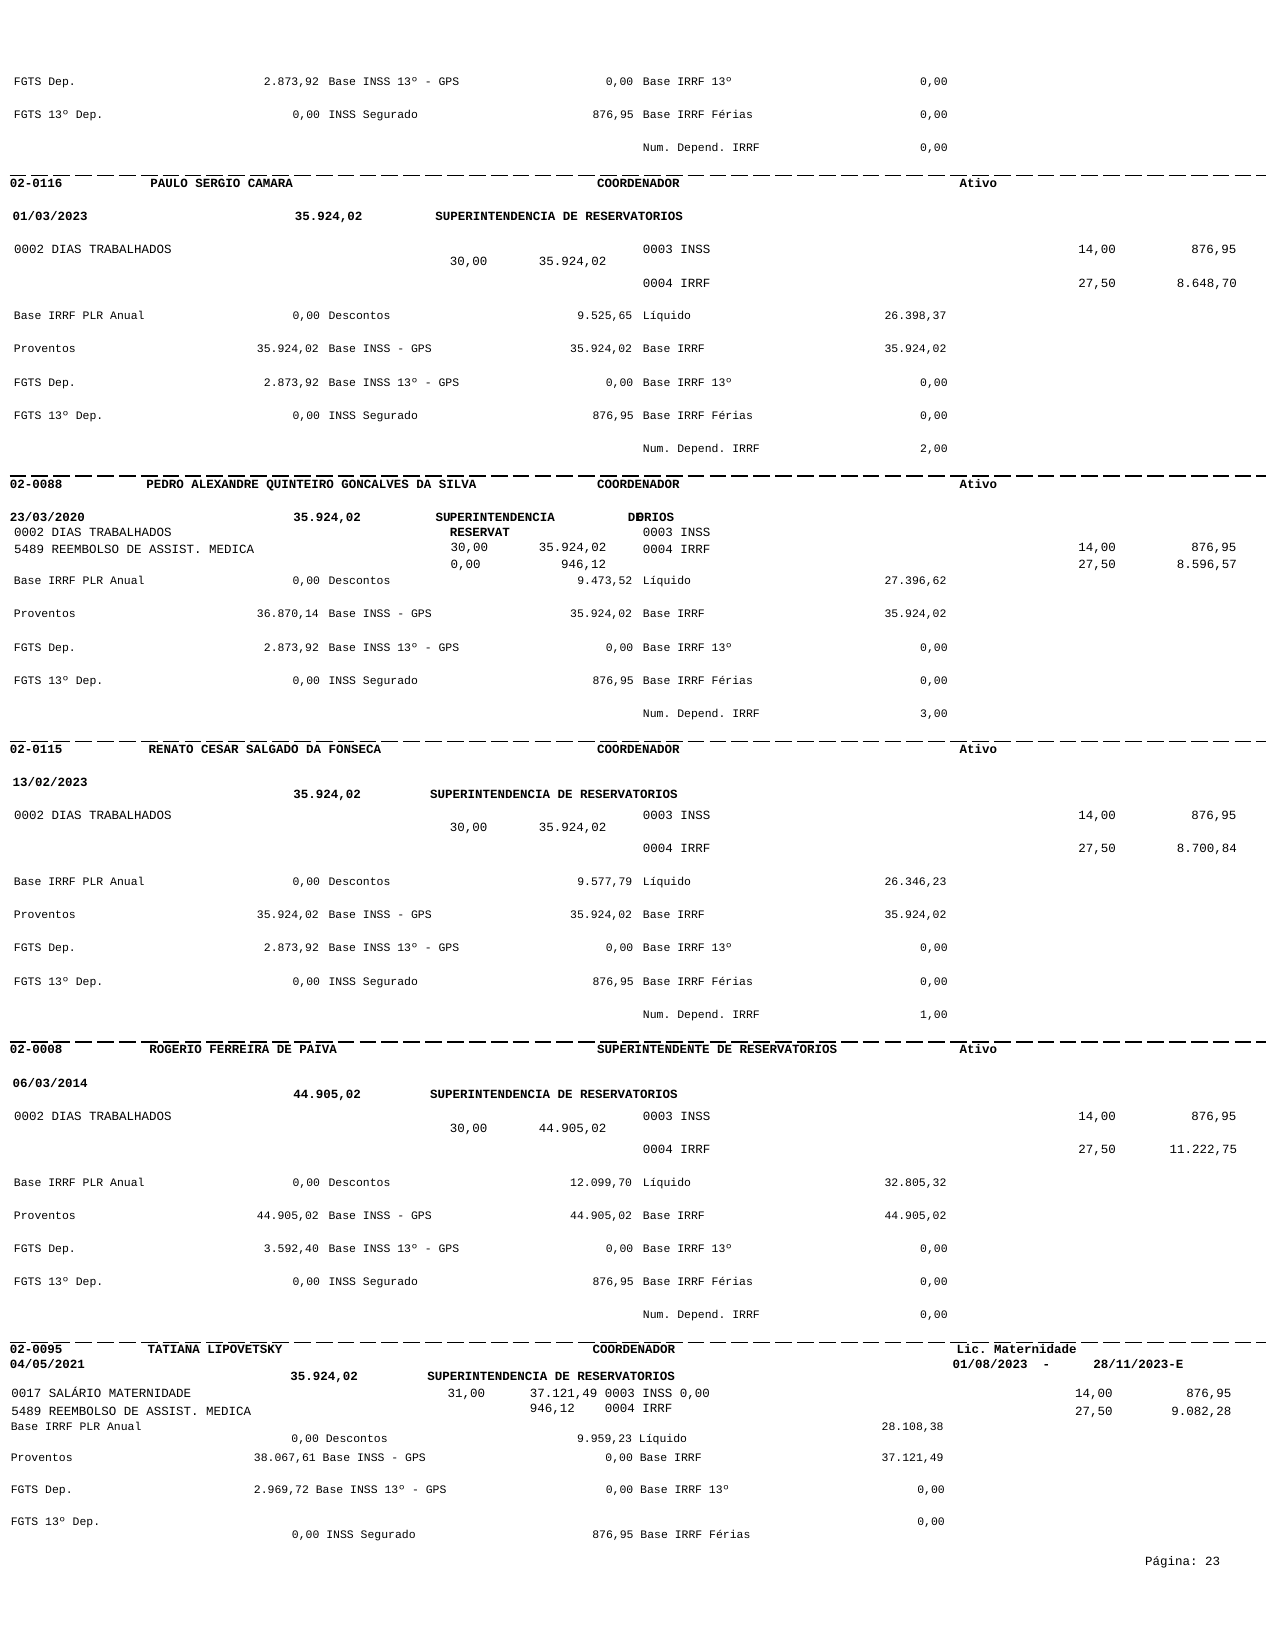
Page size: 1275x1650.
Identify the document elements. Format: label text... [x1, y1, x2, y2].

table_cell 26.398,37 [884, 309, 957, 342]
table_cell INSS Segurado [328, 1275, 570, 1308]
table_cell [958, 343, 1078, 376]
table_cell [10, 141, 257, 175]
table_cell Proventos [10, 1209, 257, 1242]
table_cell [1078, 309, 1169, 342]
table_cell Base IRRF Férias [643, 1275, 884, 1308]
table_cell [884, 210, 957, 243]
table_cell [1231, 1359, 1266, 1387]
table_cell [1078, 409, 1169, 442]
table_cell Proventos [10, 608, 257, 641]
table_cell [1078, 574, 1169, 608]
table_cell [958, 1143, 1078, 1176]
table_cell [1078, 1008, 1169, 1041]
table_cell [1169, 475, 1266, 510]
table_cell 30,00 35.924,02 [257, 809, 643, 842]
table_cell [1169, 376, 1266, 409]
table_cell [881, 1388, 1075, 1421]
table_cell [1169, 1309, 1266, 1342]
table_cell 13/02/2023 [10, 775, 257, 808]
table_cell 0,00 [884, 108, 957, 141]
table_cell FGTS 13º Dep. [10, 1516, 254, 1548]
table_cell [958, 309, 1078, 342]
table_cell SUPERINTENDENCIA DE RESERVATORIOS [435, 210, 884, 243]
table_cell [958, 842, 1078, 875]
table_cell 35.924,02 [257, 343, 328, 376]
table_cell 0002 DIAS TRABALHADOS [10, 1109, 257, 1142]
table_cell 0,00 [884, 1275, 957, 1308]
table_cell [1078, 175, 1169, 209]
table_cell 0002 DIAS TRABALHADOS [10, 809, 257, 842]
table_cell 3,00 [884, 707, 957, 741]
table_cell 0,00 [884, 141, 957, 175]
table_cell [570, 141, 643, 175]
table_cell [257, 442, 328, 475]
table_cell 0003 INSS [643, 1109, 884, 1142]
table_cell [1231, 1484, 1266, 1516]
table_cell [1078, 1242, 1169, 1275]
table_cell 0004 IRRF [643, 1143, 884, 1176]
table_cell 0003 INSS [643, 809, 884, 842]
table_cell 23/03/2020 35.924,02 SU 0002 DIAS TRABALHADOS 5489 REEMBOLSO DE ASSIST. MEDICA [10, 510, 450, 574]
table_cell [1231, 1342, 1266, 1358]
table_cell 44.905,02 SUPERINTENDENCIA DE RESERVATORIOS [257, 1076, 884, 1109]
table_cell [1078, 775, 1169, 808]
table_cell [1078, 1275, 1169, 1308]
table_cell 0,00 [570, 75, 643, 108]
table_cell [1169, 741, 1266, 775]
table_cell [958, 1176, 1078, 1209]
table_cell [1169, 108, 1266, 141]
table_cell Base IRRF Férias [643, 975, 884, 1008]
table_cell [1078, 975, 1169, 1008]
table_cell [1169, 674, 1266, 707]
table_cell 0,00 [257, 875, 328, 908]
table_cell 30,00 44.905,02 [328, 1109, 643, 1142]
table_cell [328, 842, 570, 875]
table_cell [1169, 1209, 1266, 1242]
table_cell [1078, 941, 1169, 975]
table_cell Num. Depend. IRRF [643, 141, 884, 175]
table_cell Ativo [958, 741, 1078, 775]
table_cell Base IRRF Férias [643, 409, 884, 442]
table_cell 37.121,49 [881, 1452, 1075, 1484]
table_cell 2.873,92 [257, 75, 328, 108]
table_cell [958, 707, 1078, 741]
table_cell [1231, 1388, 1266, 1421]
table_cell [570, 842, 643, 875]
table_cell Num. Depend. IRRF [643, 707, 884, 741]
table_cell Base IRRF [643, 908, 884, 941]
table_cell [958, 641, 1078, 674]
table_cell PERINTENDENCIA DE RESERVAT 30,00 35.924,02 0,00 946,12 [450, 510, 643, 574]
table_cell 32.805,32 [884, 1176, 957, 1209]
table_cell Proventos [10, 908, 257, 941]
table_cell 2.873,92 [257, 641, 328, 674]
table_cell 876,95 [1169, 1109, 1266, 1142]
table_cell [1169, 1076, 1266, 1109]
table_cell [10, 442, 257, 475]
table_cell [1169, 775, 1266, 808]
table_cell [884, 1109, 957, 1142]
table_cell 02-0115 RENATO CESAR SALGADO DA FONSECA [10, 741, 597, 775]
table_cell 14,00 [1078, 243, 1169, 276]
table_cell 0,00 [257, 674, 328, 707]
table_cell Base INSS 13º - GPS [328, 641, 570, 674]
table_cell Base IRRF 13º [643, 941, 884, 975]
table_cell Base IRRF [643, 343, 884, 376]
table_cell Base IRRF PLR Anual [10, 309, 257, 342]
table_cell 0,00 Descontos 9.959,23 Líquido [254, 1421, 881, 1452]
table_cell Base IRRF Férias [643, 108, 884, 141]
table_cell [1169, 1176, 1266, 1209]
table_cell Base IRRF Férias [643, 674, 884, 707]
table_cell [884, 243, 957, 276]
table_cell Proventos [10, 1452, 254, 1484]
table_cell [10, 1008, 257, 1041]
table_cell [1169, 1041, 1266, 1076]
table_cell Base IRRF PLR Anual [10, 1176, 257, 1209]
table_cell [884, 809, 957, 842]
table_cell [1078, 442, 1169, 475]
table_cell [1169, 442, 1266, 475]
table_cell [10, 842, 257, 875]
table_cell Base INSS - GPS [328, 1209, 570, 1242]
table_cell [1169, 908, 1266, 941]
table_cell [328, 141, 570, 175]
table_cell Líquido [643, 1176, 884, 1209]
table_cell 35.924,02 [257, 908, 328, 941]
table_cell 9.525,65 [570, 309, 643, 342]
table_cell 1,00 [884, 1008, 957, 1041]
table_cell [1078, 475, 1169, 510]
table_cell Descontos [328, 1176, 570, 1209]
table_cell 04/05/2021 [10, 1359, 254, 1387]
table_cell [1231, 1421, 1266, 1452]
table_cell [1169, 975, 1266, 1008]
table_cell 38.067,61 Base INSS - GPS 0,00 Base IRRF [254, 1452, 881, 1484]
table_cell [570, 1309, 643, 1342]
table_cell [570, 1143, 643, 1176]
table_cell 3.592,40 [257, 1242, 328, 1275]
table_cell [1169, 1242, 1266, 1275]
table_cell [1169, 210, 1266, 243]
table_cell 876,95 [570, 975, 643, 1008]
table_cell [958, 941, 1078, 975]
table_cell 8.700,84 [1169, 842, 1266, 875]
table_cell Base INSS 13º - GPS [328, 75, 570, 108]
table_cell [1075, 1452, 1231, 1484]
table_cell FGTS Dep. [10, 641, 257, 674]
table_cell [884, 1076, 957, 1109]
table_cell [958, 1209, 1078, 1242]
table_cell Base IRRF [643, 608, 884, 641]
table_cell [884, 1143, 957, 1176]
table_cell 02-0116 PAULO SERGIO CAMARA [10, 175, 597, 209]
table_cell Base IRRF 13º [643, 75, 884, 108]
table_cell [1078, 210, 1169, 243]
table_cell FGTS Dep. [10, 1242, 257, 1275]
table_cell INSS Segurado [328, 674, 570, 707]
table_cell [958, 376, 1078, 409]
table_cell 0,00 [884, 674, 957, 707]
table_cell [958, 775, 1078, 808]
table_cell [1169, 409, 1266, 442]
table_cell [958, 1242, 1078, 1275]
table_cell FGTS Dep. [10, 941, 257, 975]
table_cell Base INSS 13º - GPS [328, 1242, 570, 1275]
table_cell [884, 475, 957, 510]
table_cell 0,00 [884, 75, 957, 108]
table_cell [10, 707, 257, 741]
table_cell [570, 707, 643, 741]
table_cell 9.473,52 [570, 574, 643, 608]
table_cell Base IRRF PLR Anual [10, 875, 257, 908]
table_cell [958, 574, 1078, 608]
table_cell Ativo [958, 175, 1078, 209]
table_cell 44.905,02 [257, 1209, 328, 1242]
table_cell [1231, 1452, 1266, 1484]
table_cell [1078, 741, 1169, 775]
table_cell [1078, 343, 1169, 376]
table_cell [1078, 1209, 1169, 1242]
table_cell [1078, 376, 1169, 409]
table_cell COORDENADOR [597, 475, 884, 510]
table_cell [328, 707, 570, 741]
table_cell FGTS 13º Dep. [10, 975, 257, 1008]
table_cell 0,00 [257, 975, 328, 1008]
table_cell Descontos [328, 875, 570, 908]
table_cell [958, 608, 1078, 641]
table_cell 35.924,02 [884, 608, 957, 641]
table_cell [884, 741, 957, 775]
table_cell INSS Segurado [328, 975, 570, 1008]
table_cell 27.396,62 [884, 574, 957, 608]
table_cell 14,00 [1078, 1109, 1169, 1142]
table_cell Base IRRF [643, 1209, 884, 1242]
table_cell [1169, 707, 1266, 741]
table_cell 35.924,02 [570, 343, 643, 376]
table_cell [958, 1109, 1078, 1142]
table_cell INSS Segurado [328, 108, 570, 141]
table_cell [10, 276, 257, 309]
table_cell [884, 842, 957, 875]
table_cell Líquido [643, 309, 884, 342]
table_cell Base IRRF PLR Anual [10, 574, 257, 608]
table_cell [958, 1275, 1078, 1308]
table_cell FGTS Dep. [10, 1484, 254, 1516]
table_cell [1078, 1076, 1169, 1109]
table_cell 9.577,79 [570, 875, 643, 908]
table_cell 0,00 [881, 1484, 1075, 1516]
table_cell 8.648,70 [1169, 276, 1266, 309]
table_cell [1169, 574, 1266, 608]
table_cell 876,95 [570, 1275, 643, 1308]
table_cell 01/03/2023 [10, 210, 257, 243]
table_cell 35.924,02 SUPERINTENDENCIA DE RESERVATORIOS [257, 775, 884, 808]
table_cell 0,00 [884, 975, 957, 1008]
table_cell 2.969,72 Base INSS 13º - GPS 0,00 Base IRRF 13º [254, 1484, 881, 1516]
table_cell 0,00 [257, 309, 328, 342]
table_cell [257, 707, 328, 741]
table_cell [958, 809, 1078, 842]
table_cell [884, 276, 957, 309]
table_cell 14,00 876,95 27,50 9.082,28 [1075, 1388, 1231, 1421]
table_cell 14,00 [1078, 809, 1169, 842]
table_cell INSS Segurado [328, 409, 570, 442]
table_cell 27,50 [1078, 842, 1169, 875]
table_cell 0003 INSS [643, 243, 884, 276]
table_cell [257, 1309, 328, 1342]
table_cell 44.905,02 [884, 1209, 957, 1242]
table_cell 35.924,02 [884, 343, 957, 376]
table_cell 02-0088 PEDRO ALEXANDRE QUINTEIRO GONCALVES DA SILVA [10, 475, 597, 510]
table_cell Líquido [643, 574, 884, 608]
table_cell [257, 1143, 328, 1176]
table_cell 27,50 [1078, 276, 1169, 309]
table_cell FGTS 13º Dep. [10, 108, 257, 141]
table_cell [1078, 608, 1169, 641]
table_cell 0,00 [257, 1275, 328, 1308]
table_cell [328, 442, 570, 475]
table_cell [1078, 75, 1169, 108]
table_cell Base IRRF 13º [643, 1242, 884, 1275]
table_cell FGTS 13º Dep. [10, 674, 257, 707]
table_cell [1078, 707, 1169, 741]
table_cell [958, 1309, 1078, 1342]
table_cell 06/03/2014 [10, 1076, 257, 1109]
table_cell 0,00 [257, 409, 328, 442]
table_cell 11.222,75 [1169, 1143, 1266, 1176]
table_cell 44.905,02 [570, 1209, 643, 1242]
table_cell 35.924,02 [884, 908, 957, 941]
table_cell 12.099,70 [570, 1176, 643, 1209]
table_cell [1078, 1309, 1169, 1342]
table_cell Ativo [958, 1041, 1078, 1076]
table_cell 0,00 INSS Segurado 876,95 Base IRRF Férias [254, 1516, 881, 1548]
table_cell [1078, 141, 1169, 175]
table_cell FGTS 13º Dep. [10, 1275, 257, 1308]
table_cell ORIOS 0003 INSS 0004 IRRF [643, 510, 884, 574]
table_cell 02-0008 ROGERIO FERREIRA DE PAIVA [10, 1041, 597, 1076]
table_cell [1075, 1421, 1231, 1452]
table_cell 876,95 [570, 674, 643, 707]
table_cell 0004 IRRF [643, 842, 884, 875]
table_cell 0,00 [570, 376, 643, 409]
table_cell 35.924,02 [257, 210, 435, 243]
table_cell [10, 1143, 257, 1176]
table_cell [958, 975, 1078, 1008]
table_cell [1169, 875, 1266, 908]
table_cell [958, 75, 1078, 108]
table_cell 0,00 [881, 1516, 1075, 1548]
table_cell 876,95 [1169, 243, 1266, 276]
table_cell FGTS Dep. [10, 75, 257, 108]
table_cell [1078, 1041, 1169, 1076]
table_cell [958, 875, 1078, 908]
table_cell 0,00 [570, 941, 643, 975]
table_cell 30,00 35.924,02 [257, 243, 643, 276]
table_cell [1078, 875, 1169, 908]
table_cell Num. Depend. IRRF [643, 1008, 884, 1041]
table_cell 0,00 [570, 1242, 643, 1275]
table_cell 0,00 [884, 376, 957, 409]
table_cell Base IRRF 13º [643, 641, 884, 674]
table_cell [1169, 941, 1266, 975]
table_cell 26.346,23 [884, 875, 957, 908]
table_cell [1075, 1516, 1231, 1548]
table_cell [328, 1008, 570, 1041]
table_cell 35.924,02 [570, 608, 643, 641]
table_cell [1169, 343, 1266, 376]
table_cell Ativo [958, 475, 1078, 510]
table_cell 0002 DIAS TRABALHADOS [10, 243, 257, 276]
table_cell [1169, 641, 1266, 674]
table_cell FGTS 13º Dep. [10, 409, 257, 442]
table_cell 0,00 [257, 1176, 328, 1209]
table_cell [1231, 1516, 1266, 1548]
table_cell Num. Depend. IRRF [643, 442, 884, 475]
table_cell 27,50 [1078, 1143, 1169, 1176]
table_cell [328, 276, 570, 309]
table_cell [1078, 108, 1169, 141]
table_cell 2,00 [884, 442, 957, 475]
table_cell [1078, 1176, 1169, 1209]
table_cell [570, 276, 643, 309]
table_cell Descontos [328, 574, 570, 608]
table_cell 876,95 [1169, 809, 1266, 842]
table_cell SUPERINTENDENTE DE RESERVATORIOS [597, 1041, 884, 1076]
table_cell [1078, 641, 1169, 674]
table_cell 31,00 37.121,49 0003 INSS 0,00 946,12 0004 IRRF [254, 1388, 881, 1421]
table_cell 02-0095 TATIANA LIPOVETSKY COORDENADOR [10, 1342, 881, 1358]
table_cell [1075, 1484, 1231, 1516]
table_cell [958, 243, 1078, 276]
table_cell [570, 442, 643, 475]
table_cell 0,00 [884, 941, 957, 975]
table_cell [1078, 908, 1169, 941]
table_cell 876,95 [570, 108, 643, 141]
table_cell [1169, 1008, 1266, 1041]
table_cell COORDENADOR [597, 741, 884, 775]
table_cell [958, 210, 1078, 243]
table_cell [10, 1309, 257, 1342]
table_cell 35.924,02 SUPERINTENDENCIA DE RESERVATORIOS [254, 1359, 881, 1387]
table_cell [884, 175, 957, 209]
table_cell [958, 510, 1078, 574]
table_cell [1169, 1275, 1266, 1308]
table_cell [257, 276, 328, 309]
table_cell Base INSS - GPS [328, 908, 570, 941]
table_cell 36.870,14 [257, 608, 328, 641]
table_cell 01/08/2023 - [881, 1359, 1075, 1387]
table_cell [1169, 141, 1266, 175]
table_cell [570, 1008, 643, 1041]
table_cell 0004 IRRF [643, 276, 884, 309]
table_cell [328, 1143, 570, 1176]
table_cell 0,00 [884, 1242, 957, 1275]
table_cell 2.873,92 [257, 376, 328, 409]
table_cell Base INSS - GPS [328, 343, 570, 376]
table_cell [884, 1041, 957, 1076]
table_cell 0,00 [257, 574, 328, 608]
table_cell 876,95 8.596,57 [1169, 510, 1266, 574]
table_cell Base INSS 13º - GPS [328, 376, 570, 409]
table_cell 0,00 [884, 409, 957, 442]
table_cell Num. Depend. IRRF [643, 1309, 884, 1342]
table_cell [1169, 75, 1266, 108]
table_cell Descontos [328, 309, 570, 342]
table_cell [958, 1076, 1078, 1109]
table_cell [884, 510, 957, 574]
table_cell Base IRRF 13º [643, 376, 884, 409]
table_cell Proventos [10, 343, 257, 376]
table_cell [257, 1109, 328, 1142]
table_cell [257, 842, 328, 875]
table_cell [958, 908, 1078, 941]
table_cell [958, 674, 1078, 707]
table_cell [958, 442, 1078, 475]
table_cell 0,00 [257, 108, 328, 141]
table_cell Base IRRF PLR Anual [10, 1421, 254, 1452]
table_cell 35.924,02 [570, 908, 643, 941]
table_cell 28.108,38 [881, 1421, 1075, 1452]
table_cell 0,00 [570, 641, 643, 674]
table_cell FGTS Dep. [10, 376, 257, 409]
table_cell [1169, 175, 1266, 209]
table_cell 0017 SALÁRIO MATERNIDADE 5489 REEMBOLSO DE ASSIST. MEDICA [10, 1388, 254, 1421]
table_cell [884, 775, 957, 808]
table_cell COORDENADOR [597, 175, 884, 209]
table_cell Líquido [643, 875, 884, 908]
table_cell [1169, 608, 1266, 641]
table_cell 14,00 27,50 [1078, 510, 1169, 574]
table_cell [958, 409, 1078, 442]
table_cell [1169, 309, 1266, 342]
table_cell Base INSS - GPS [328, 608, 570, 641]
table_cell [257, 1008, 328, 1041]
table_cell 0,00 [884, 641, 957, 674]
table_cell [958, 141, 1078, 175]
table_cell Base INSS 13º - GPS [328, 941, 570, 975]
table_cell [328, 1309, 570, 1342]
table_cell [958, 108, 1078, 141]
table_cell [958, 276, 1078, 309]
table_cell 2.873,92 [257, 941, 328, 975]
table_cell 28/11/2023-E [1075, 1359, 1231, 1387]
table_cell 0,00 [884, 1309, 957, 1342]
table_cell [257, 141, 328, 175]
table_cell [1078, 674, 1169, 707]
table_cell [958, 1008, 1078, 1041]
table_cell Lic. Maternidade [881, 1342, 1231, 1358]
table_cell 876,95 [570, 409, 643, 442]
